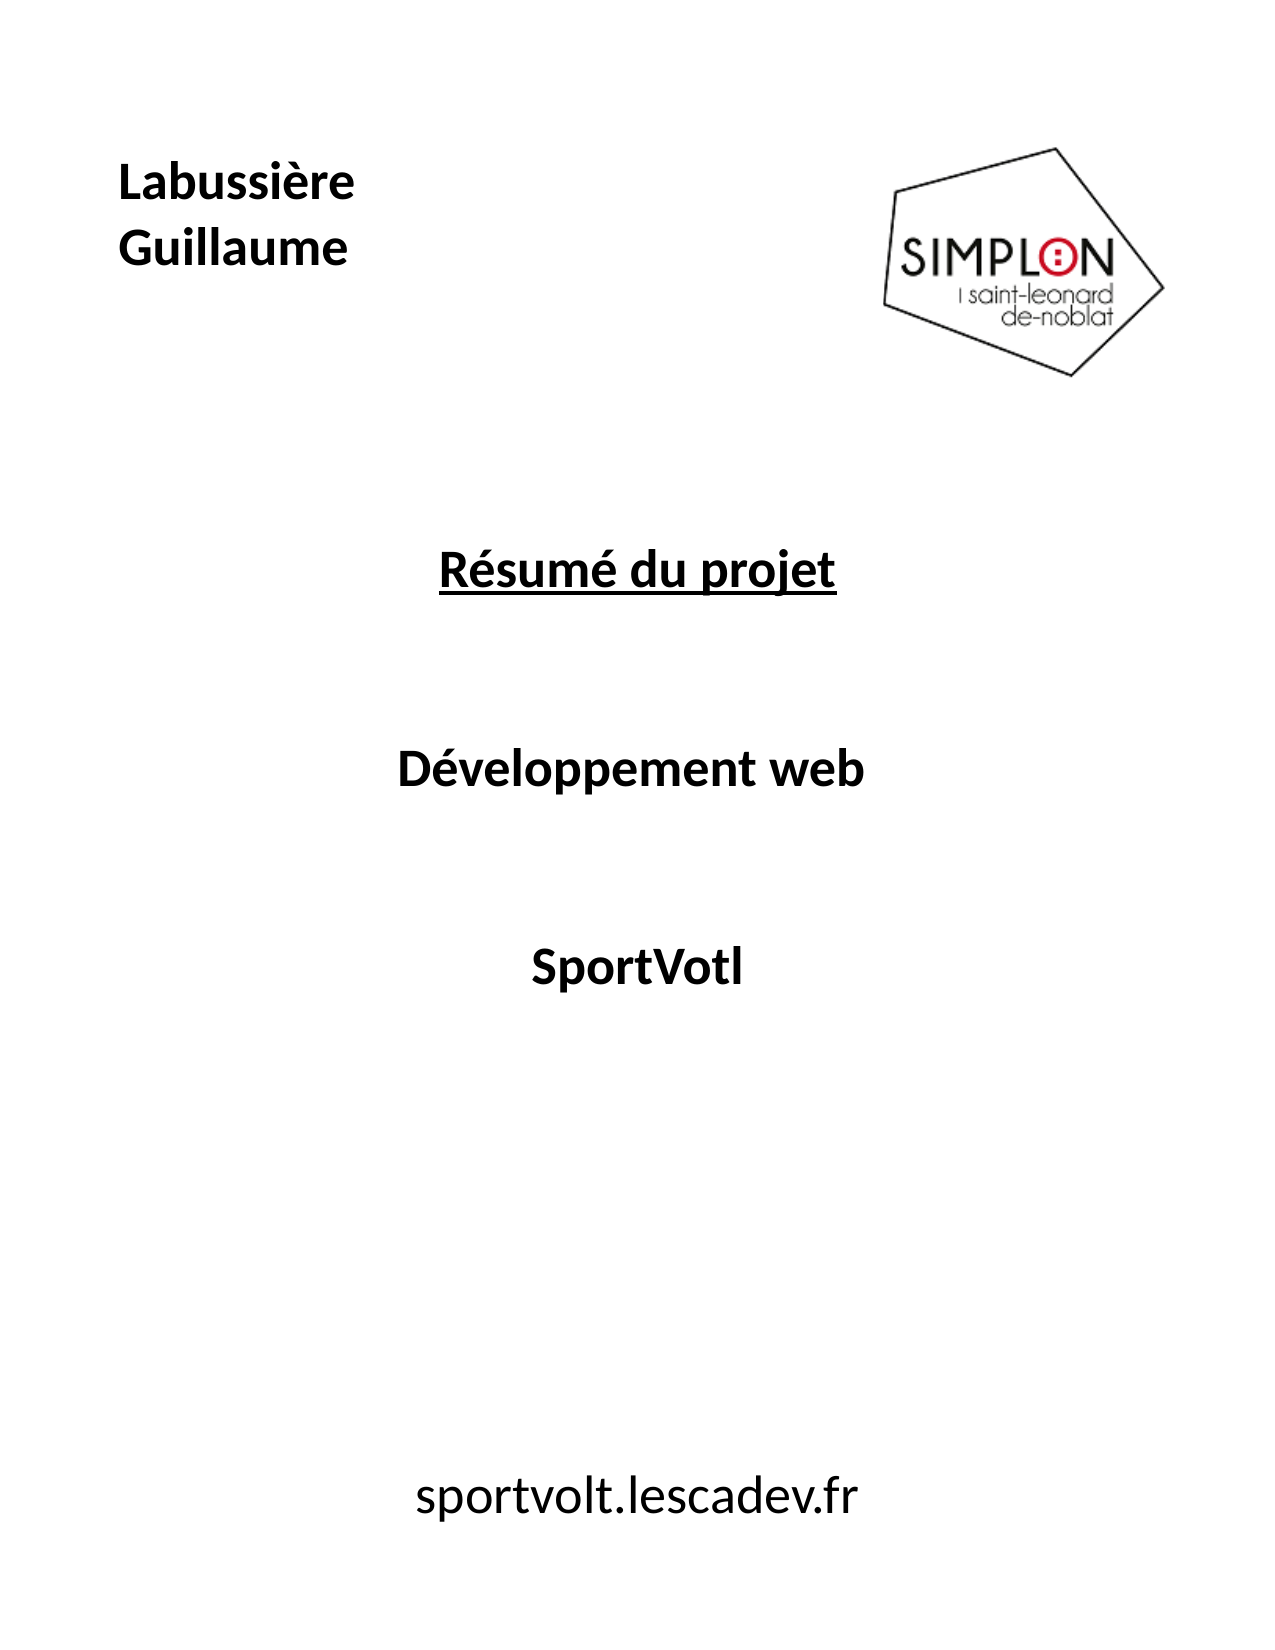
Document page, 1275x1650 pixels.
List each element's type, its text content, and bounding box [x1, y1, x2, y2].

text SportVotl [118, 932, 1157, 998]
text Développement web [118, 733, 1157, 800]
text sportvolt.lescadev.fr [118, 1461, 1157, 1527]
text Guillaume [118, 213, 883, 279]
text Labussière [118, 147, 883, 213]
picture [883, 122, 1165, 404]
text Résumé du projet [118, 535, 1157, 601]
